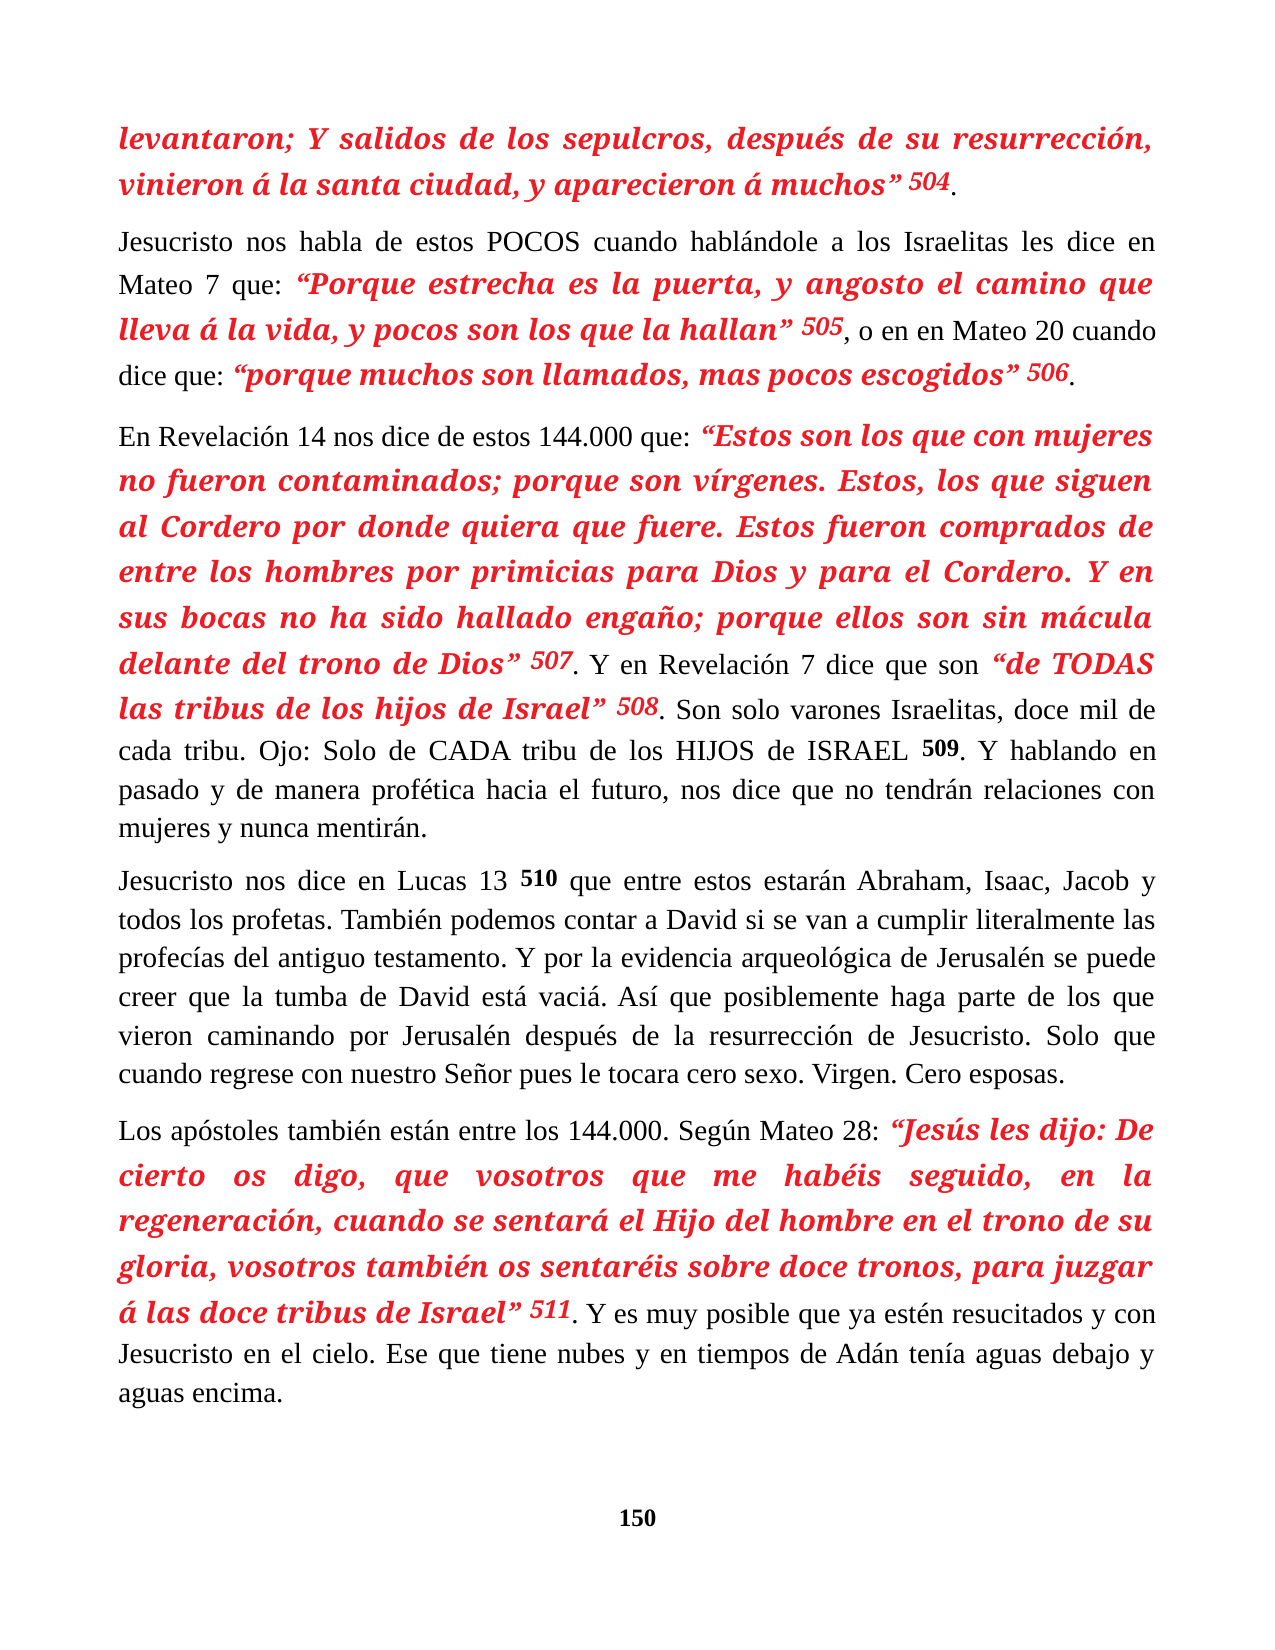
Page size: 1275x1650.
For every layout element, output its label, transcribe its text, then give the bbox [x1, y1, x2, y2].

text Jesucristo nos dice en Lucas 13 que entre estos estarán Abraham, Isaac, Jacob y todos los profetas. También podemos contar a David si se van a cumplir literalmente las profecías del antiguo testamento. Y por la evidencia arqueológica de Jerusalén se puede creer que la tumba de David está vaciá. Así que posiblemente haga parte de los que vieron caminando por Jerusalén después de la resurrección de Jesucristo. Solo que cuando regrese con nuestro Señor pues le tocara cero sexo. Virgen. Cero esposas. [118, 863, 1157, 1090]
text levantaron; Y salidos de los sepulcros, después de su resurrección, vinieron á la santa ciudad, y aparecieron á muchos” . [118, 118, 1157, 203]
text Jesucristo nos habla de estos POCOS cuando hablándole a los Israelitas les dice en Mateo 7 que: “Porque estrecha es la puerta, y angosto el camino que lleva á la vida, y pocos son los que la hallan” , o en en Mateo 20 cuando dice que: “porque muchos son llamados, mas pocos escogidos” . [118, 224, 1157, 394]
text En Revelación 14 nos dice de estos 144.000 que: “Estos son los que con mujeres no fueron contaminados; porque son vírgenes. Estos, los que siguen al Cordero por donde quiera que fuere. Estos fueron comprados de entre los hombres por primicias para Dios y para el Cordero. Y en sus bocas no ha sido hallado engaño; porque ellos son sin mácula delante del trono de Dios” . Y en Revelación 7 dice que son “de TODAS las tribus de los hijos de Israel” . Son solo varones Israelitas, doce mil de cada tribu. Ojo: Solo de CADA tribu de los HIJOS de ISRAEL . Y hablando en pasado y de manera profética hacia el futuro, nos dice que no tendrán relaciones con mujeres y nunca mentirán. [118, 415, 1157, 844]
text Los apóstoles también están entre los 144.000. Según Mateo 28: “Jesús les dijo: De cierto os digo, que vosotros que me habéis seguido, en la regeneración, cuando se sentará el Hijo del hombre en el trono de su gloria, vosotros también os sentaréis sobre doce tronos, para juzgar á las doce tribus de Israel” . Y es muy posible que ya estén resucitados y con Jesucristo en el cielo. Ese que tiene nubes y en tiempos de Adán tenía aguas debajo y aguas encima. [118, 1109, 1157, 1409]
